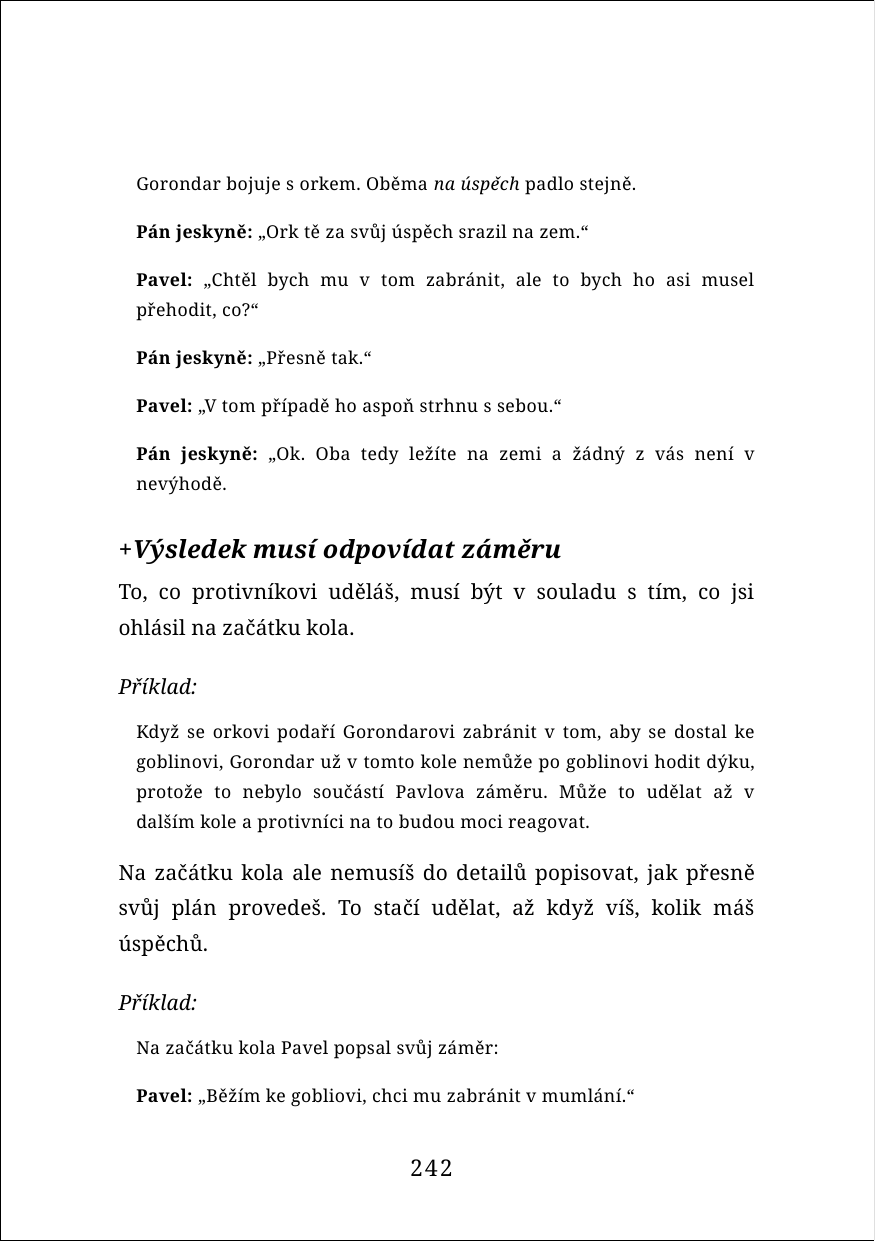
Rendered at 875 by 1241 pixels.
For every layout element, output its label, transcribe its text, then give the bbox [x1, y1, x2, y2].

text Na začátku kola ale nemusíš do detailů popisovat, jak přesně svůj plán provedeš. To stačí udělat, až když víš, kolik máš úspěchů. [118, 858, 756, 957]
text Gorondar bojuje s orkem. Oběma na úspěch padlo stejně. [136, 172, 756, 196]
text Příklad: [118, 988, 756, 1016]
text Pán jeskyně: „Ok. Oba tedy ležíte na zemi a žádný z vás není v nevýhodě. [136, 442, 756, 496]
text Když se orkovi podaří Gorondarovi zabránit v tom, aby se dostal ke goblinovi, Gorondar už v tomto kole nemůže po goblinovi hodit dýku, protože to nebylo součástí Pavlova záměru. Může to udělat až v dalším kole a protivníci na to budou moci reagovat. [136, 719, 756, 834]
text Pavel: „Běžím ke gobliovi, chci mu zabránit v mumlání.“ [136, 1083, 756, 1107]
text Pán jeskyně: „Ork tě za svůj úspěch srazil na zem.“ [136, 220, 756, 244]
text Pavel: „Chtěl bych mu v tom zabránit, ale to bych ho asi musel přehodit, co?“ [136, 268, 756, 322]
text Na začátku kola Pavel popsal svůj záměr: [136, 1035, 756, 1059]
text Příklad: [118, 672, 756, 700]
text To, co protivníkovi uděláš, musí být v souladu s tím, co jsi ohlásil na začátku kola. [118, 577, 756, 641]
text Pán jeskyně: „Přesně tak.“ [136, 346, 756, 370]
text Pavel: „V tom případě ho aspoň strhnu s sebou.“ [136, 394, 756, 418]
subtitle +Výsledek musí odpovídat záměru [118, 531, 756, 566]
